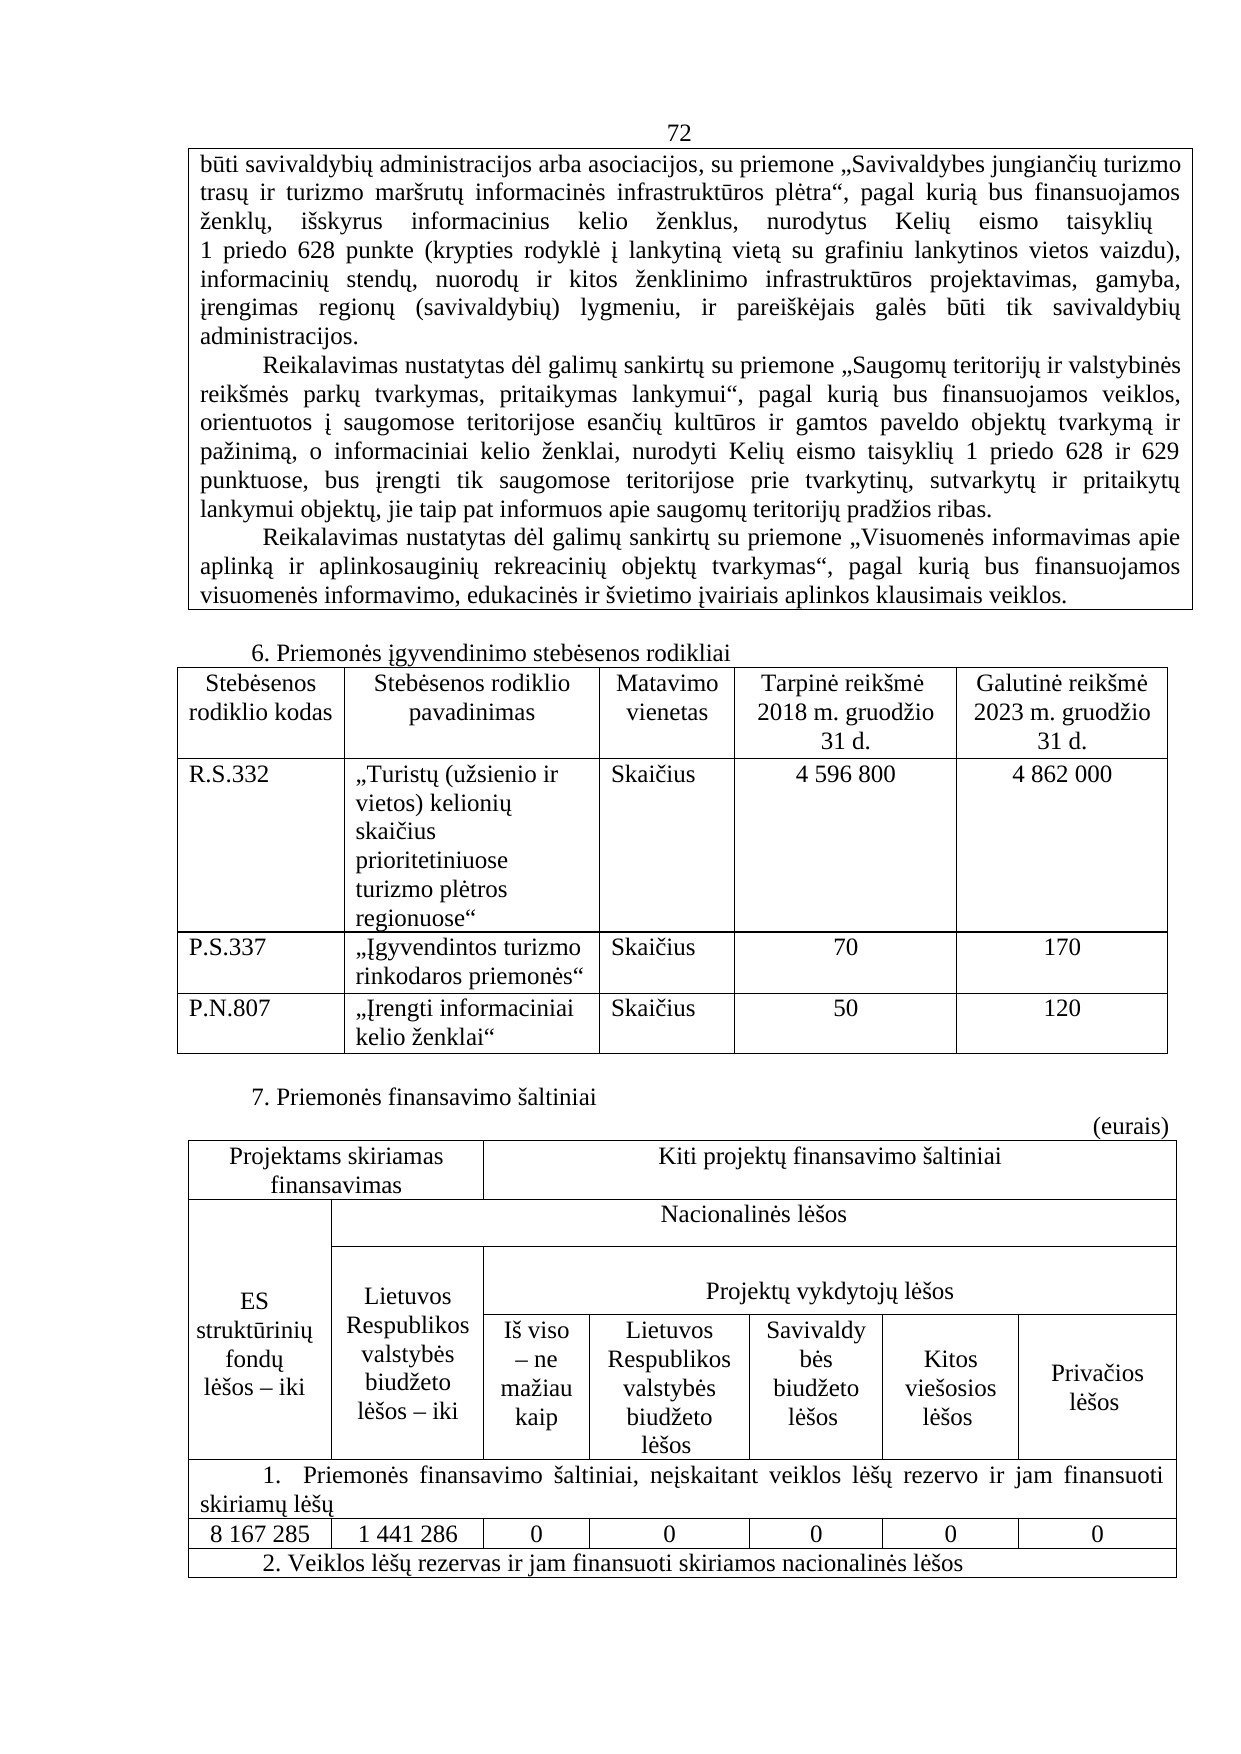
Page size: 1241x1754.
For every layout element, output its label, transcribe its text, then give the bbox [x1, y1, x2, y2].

table_cell 120 [957, 994, 1167, 1053]
table_cell R.S.332 [178, 759, 344, 931]
table_cell 1 441 286 [332, 1519, 483, 1547]
table_cell Skaičius [600, 933, 734, 992]
table_cell 0 [750, 1519, 882, 1547]
table_cell Skaičius [600, 759, 734, 931]
table_cell P.S.337 [178, 933, 344, 992]
table_cell ES struktūrinių fondų lėšos – iki [189, 1200, 331, 1459]
table_header Galutinė reikšmė 2023 m. gruodžio 31 d. [957, 668, 1167, 758]
table_cell Skaičius [600, 994, 734, 1053]
table_cell Lietuvos Respublikos valstybės biudžeto lėšos [590, 1315, 749, 1459]
table_cell Savivaldybės biudžeto lėšos [750, 1315, 882, 1459]
table_cell P.N.807 [178, 994, 344, 1053]
table_cell 50 [735, 994, 956, 1053]
table_cell 0 [484, 1519, 589, 1547]
table_cell „Įrengti informaciniai kelio ženklai“ [345, 994, 599, 1053]
text 6. Priemonės įgyvendinimo stebėsenos rodikliai [177, 638, 1181, 667]
table_cell 0 [883, 1519, 1018, 1547]
table_cell Nacionalinės lėšos [332, 1200, 1176, 1246]
table_cell Iš viso – ne mažiau kaip [484, 1315, 589, 1459]
table_header Stebėsenos rodiklio kodas [178, 668, 344, 758]
table_cell 0 [590, 1519, 749, 1547]
table_cell 1. Priemonės finansavimo šaltiniai, neįskaitant veiklos lėšų rezervo ir jam finansuoti skiriamų lėšų [189, 1460, 1176, 1518]
table_header būti savivaldybių administracijos arba asociacijos, su priemone „Savivaldybes jungiančių turizmo trasų ir turizmo maršrutų informacinės infrastruktūros plėtra“, pagal kurią bus finansuojamos ženklų, išskyrus informacinius kelio ženklus, nurodytus Kelių eismo taisyklių 1 priedo 628 punkte (krypties rodyklė į lankytiną vietą su grafiniu lankytinos vietos vaizdu), informacinių stendų, nuorodų ir kitos ženklinimo infrastruktūros projektavimas, gamyba, įrengimas regionų (savivaldybių) lygmeniu, ir pareiškėjais galės būti tik savivaldybių administracijos. Reikalavimas nustatytas dėl galimų sankirtų su priemone „Saugomų teritorijų ir valstybinės reikšmės parkų tvarkymas, pritaikymas lankymui“, pagal kurią bus finansuojamos veiklos, orientuotos į saugomose teritorijose esančių kultūros ir gamtos paveldo objektų tvarkymą ir pažinimą, o informaciniai kelio ženklai, nurodyti Kelių eismo taisyklių 1 priedo 628 ir 629 punktuose, bus įrengti tik saugomose teritorijose prie tvarkytinų, sutvarkytų ir pritaikytų lankymui objektų, jie taip pat informuos apie saugomų teritorijų pradžios ribas. Reikalavimas nustatytas dėl galimų sankirtų su priemone „Visuomenės informavimas apie aplinką ir aplinkosauginių rekreacinių objektų tvarkymas“, pagal kurią bus finansuojamos visuomenės informavimo, edukacinės ir švietimo įvairiais aplinkos klausimais veiklos. [189, 149, 1192, 609]
table_header Stebėsenos rodiklio pavadinimas [345, 668, 599, 758]
table_cell „Įgyvendintos turizmo rinkodaros priemonės“ [345, 933, 599, 992]
text 7. Priemonės finansavimo šaltiniai [177, 1082, 1181, 1111]
table_header Projektams skiriamas finansavimas [189, 1141, 483, 1198]
table_cell Projektų vykdytojų lėšos [484, 1247, 1176, 1314]
table_cell 0 [1019, 1519, 1176, 1547]
table_cell „Turistų (užsienio ir vietos) kelionių skaičius prioritetiniuose turizmo plėtros regionuose“ [345, 759, 599, 931]
table_cell 4 862 000 [957, 759, 1167, 931]
table_cell 8 167 285 [189, 1519, 331, 1547]
text (eurais) [177, 1111, 1181, 1140]
table_cell 2. Veiklos lėšų rezervas ir jam finansuoti skiriamos nacionalinės lėšos [189, 1549, 1176, 1577]
table_cell Kitos viešosios lėšos [883, 1315, 1018, 1459]
table_header Tarpinė reikšmė 2018 m. gruodžio 31 d. [735, 668, 956, 758]
table_header Kiti projektų finansavimo šaltiniai [484, 1141, 1176, 1198]
table_cell Privačios lėšos [1019, 1315, 1176, 1459]
table_cell 4 596 800 [735, 759, 956, 931]
table_cell Lietuvos Respublikos valstybės biudžeto lėšos – iki [332, 1247, 483, 1459]
table_header Matavimo vienetas [600, 668, 734, 758]
table_cell 170 [957, 933, 1167, 992]
table_cell 70 [735, 933, 956, 992]
